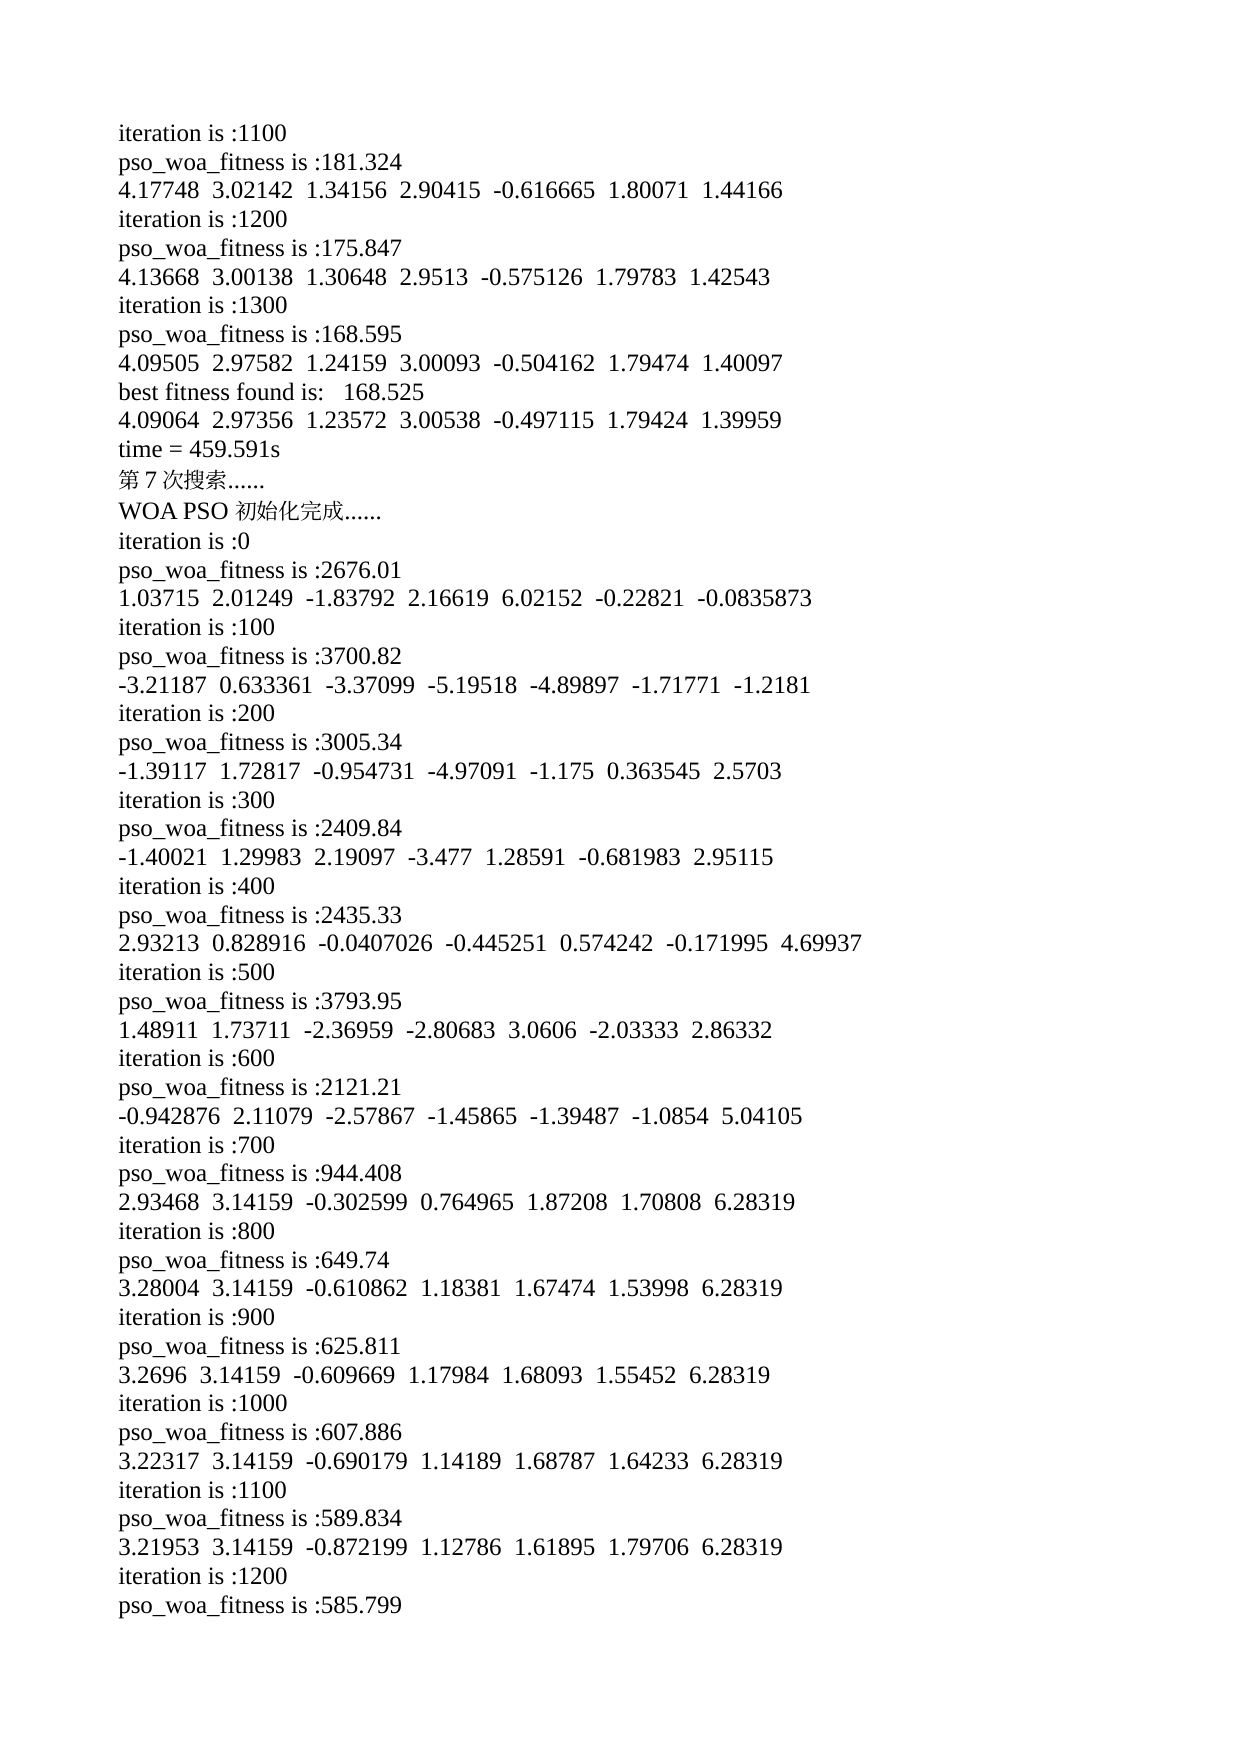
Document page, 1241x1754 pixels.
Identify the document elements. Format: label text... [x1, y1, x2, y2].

text iteration is :100 [118, 612, 1122, 641]
text 第7次搜索...... [118, 463, 1122, 494]
text 1.48911 1.73711 -2.36959 -2.80683 3.0606 -2.03333 2.86332 [118, 1015, 1122, 1043]
text -3.21187 0.633361 -3.37099 -5.19518 -4.89897 -1.71771 -1.2181 [118, 670, 1122, 698]
text 4.17748 3.02142 1.34156 2.90415 -0.616665 1.80071 1.44166 [118, 176, 1122, 204]
text 2.93468 3.14159 -0.302599 0.764965 1.87208 1.70808 6.28319 [118, 1187, 1122, 1216]
text pso_woa_fitness is :168.595 [118, 319, 1122, 348]
text pso_woa_fitness is :607.886 [118, 1417, 1122, 1446]
text iteration is :1000 [118, 1388, 1122, 1417]
text pso_woa_fitness is :3793.95 [118, 986, 1122, 1015]
text pso_woa_fitness is :944.408 [118, 1158, 1122, 1187]
text 3.22317 3.14159 -0.690179 1.14189 1.68787 1.64233 6.28319 [118, 1446, 1122, 1475]
text iteration is :300 [118, 785, 1122, 813]
text 3.21953 3.14159 -0.872199 1.12786 1.61895 1.79706 6.28319 [118, 1532, 1122, 1561]
text pso_woa_fitness is :625.811 [118, 1331, 1122, 1360]
text iteration is :1100 [118, 118, 1122, 147]
text iteration is :1100 [118, 1475, 1122, 1503]
text iteration is :600 [118, 1043, 1122, 1072]
text iteration is :1200 [118, 1561, 1122, 1590]
text pso_woa_fitness is :2121.21 [118, 1072, 1122, 1101]
text 3.2696 3.14159 -0.609669 1.17984 1.68093 1.55452 6.28319 [118, 1360, 1122, 1388]
text 1.03715 2.01249 -1.83792 2.16619 6.02152 -0.22821 -0.0835873 [118, 583, 1122, 612]
text best fitness found is: 168.525 [118, 377, 1122, 406]
text iteration is :400 [118, 871, 1122, 900]
text iteration is :500 [118, 957, 1122, 986]
text pso_woa_fitness is :181.324 [118, 147, 1122, 176]
text iteration is :1300 [118, 291, 1122, 319]
text iteration is :200 [118, 698, 1122, 727]
text iteration is :900 [118, 1302, 1122, 1331]
text 4.09505 2.97582 1.24159 3.00093 -0.504162 1.79474 1.40097 [118, 348, 1122, 377]
text 4.13668 3.00138 1.30648 2.9513 -0.575126 1.79783 1.42543 [118, 262, 1122, 291]
text 4.09064 2.97356 1.23572 3.00538 -0.497115 1.79424 1.39959 [118, 406, 1122, 434]
text 2.93213 0.828916 -0.0407026 -0.445251 0.574242 -0.171995 4.69937 [118, 928, 1122, 957]
text pso_woa_fitness is :649.74 [118, 1245, 1122, 1273]
text -1.40021 1.29983 2.19097 -3.477 1.28591 -0.681983 2.95115 [118, 842, 1122, 871]
text pso_woa_fitness is :3700.82 [118, 641, 1122, 670]
text time = 459.591s [118, 434, 1122, 463]
text 3.28004 3.14159 -0.610862 1.18381 1.67474 1.53998 6.28319 [118, 1273, 1122, 1302]
text pso_woa_fitness is :589.834 [118, 1503, 1122, 1532]
text iteration is :1200 [118, 204, 1122, 233]
text pso_woa_fitness is :585.799 [118, 1590, 1122, 1618]
text iteration is :800 [118, 1216, 1122, 1245]
text pso_woa_fitness is :2409.84 [118, 813, 1122, 842]
text pso_woa_fitness is :3005.34 [118, 727, 1122, 756]
text WOA PSO 初始化完成...... [118, 494, 1122, 526]
text pso_woa_fitness is :175.847 [118, 233, 1122, 262]
text iteration is :700 [118, 1130, 1122, 1158]
text pso_woa_fitness is :2676.01 [118, 555, 1122, 583]
text pso_woa_fitness is :2435.33 [118, 900, 1122, 928]
text -1.39117 1.72817 -0.954731 -4.97091 -1.175 0.363545 2.5703 [118, 756, 1122, 785]
text -0.942876 2.11079 -2.57867 -1.45865 -1.39487 -1.0854 5.04105 [118, 1101, 1122, 1130]
text iteration is :0 [118, 526, 1122, 555]
